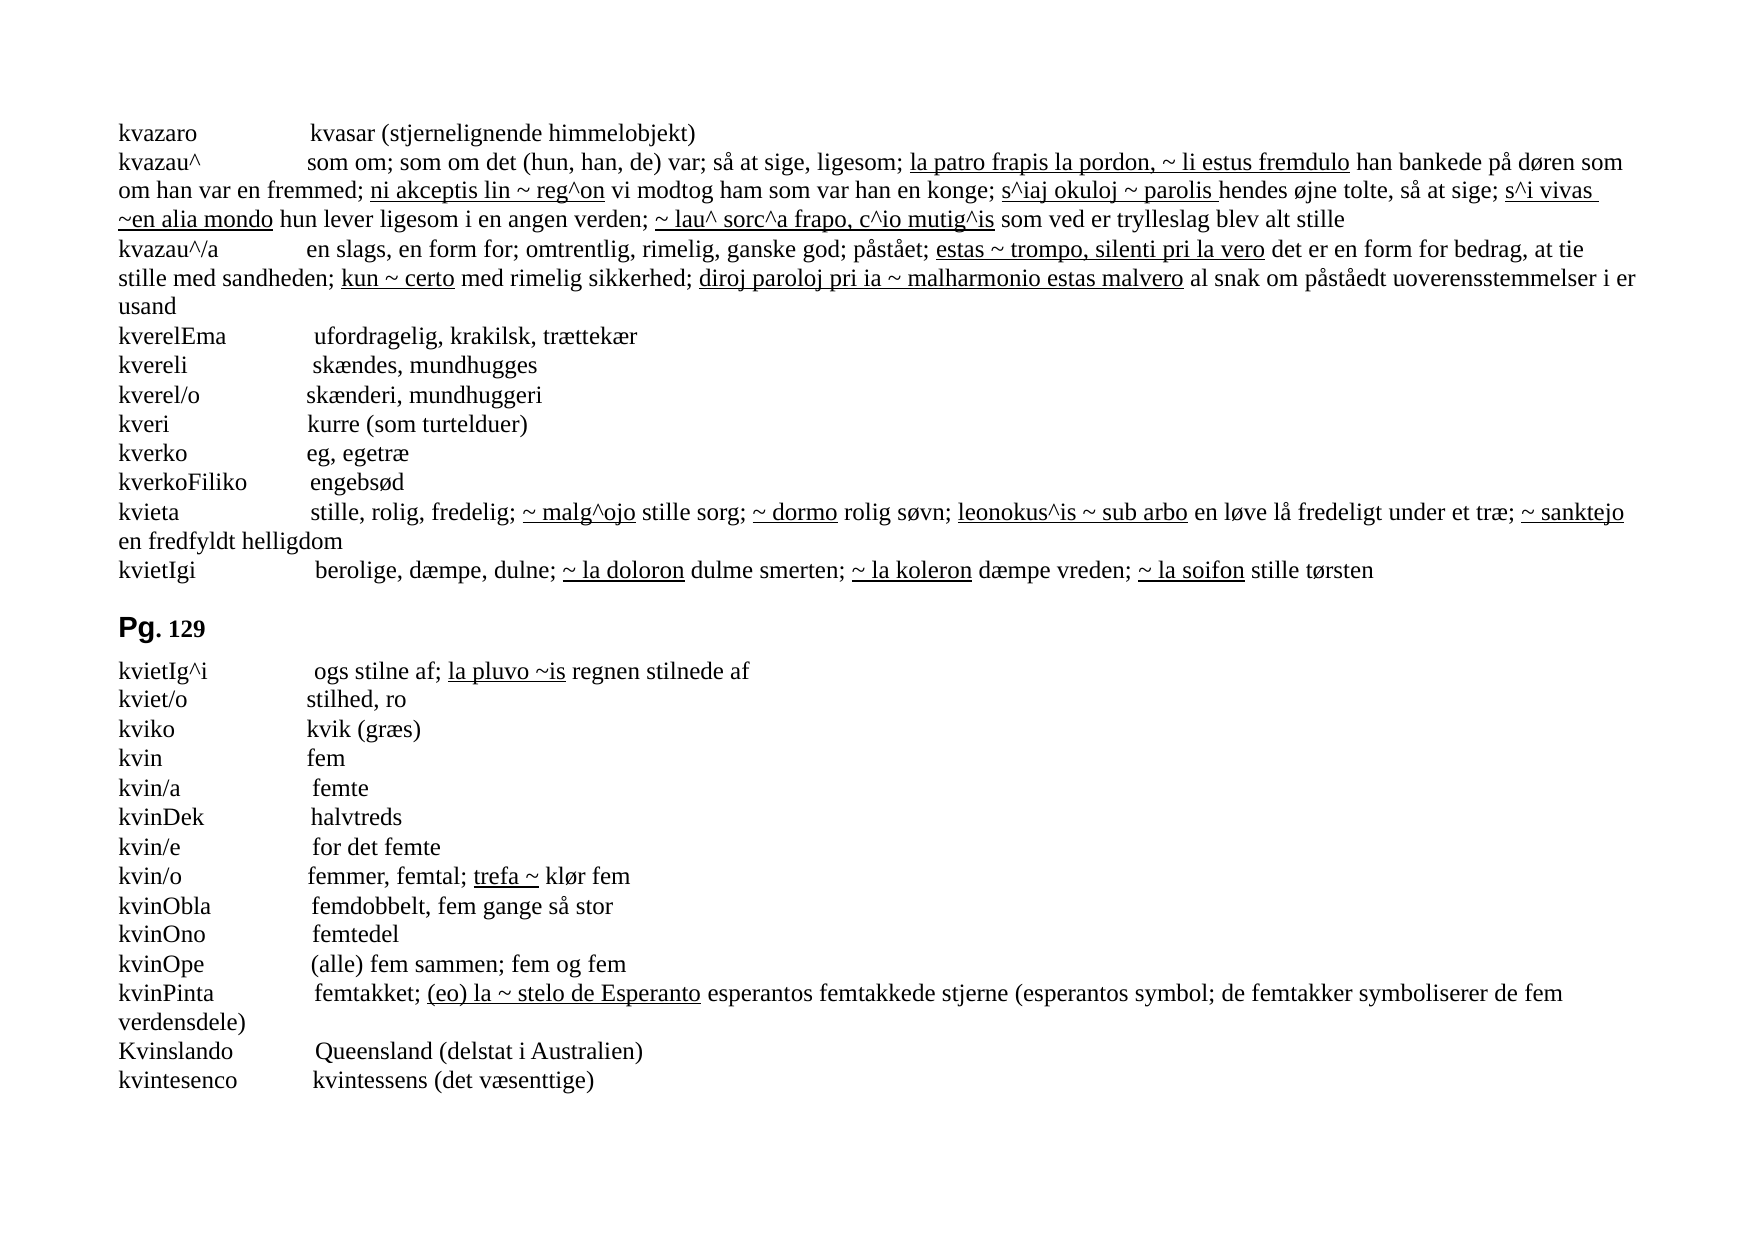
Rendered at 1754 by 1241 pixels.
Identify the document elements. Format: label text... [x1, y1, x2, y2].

text kvazau^/a en slags, en form for; omtrentlig, rimelig, ganske god; påstået; estas ~ trompo, silenti pri la vero det er en form for bedrag, at tie stille med sandheden; kun ~ certo med rimelig sikkerhed; diroj paroloj pri ia ~ malharmonio estas malvero al snak om påståedt uoverensstemmelser i er usand [118, 234, 1636, 321]
text kvintesenco kvintessens (det væsenttige) [118, 1066, 1636, 1095]
text kvazau^ som om; som om det (hun, han, de) var; så at sige, ligesom; la patro frapis la pordon, ~ li estus fremdulo han bankede på døren som om han var en fremmed; ni akceptis lin ~ reg^on vi modtog ham som var han en konge; s^iaj okuloj ~ parolis hendes øjne tolte, så at sige; s^i vivas ~en alia mondo hun lever ligesom i en angen verden; ~ lau^ sorc^a frapo, c^io mutig^is som ved er trylleslag blev alt stille [118, 147, 1636, 234]
text kvereli skændes, mundhugges [118, 350, 1636, 380]
text kverelEma ufordragelig, krakilsk, trættekær [118, 321, 1636, 350]
text kvinOno femtedel [118, 919, 1636, 949]
text kvin/e for det femte [118, 832, 1636, 861]
text kviko kvik (græs) [118, 714, 1636, 743]
text kvazaro kvasar (stjernelignende himmelobjekt) [118, 118, 1636, 147]
text kvietIg^i ogs stilne af; la pluvo ~is regnen stilnede af [118, 656, 1636, 684]
text kvin/o femmer, femtal; trefa ~ klør fem [118, 861, 1636, 891]
text kvieta stille, rolig, fredelig; ~ malg^ojo stille sorg; ~ dormo rolig søvn; leonokus^is ~ sub arbo en løve lå fredeligt under et træ; ~ sanktejo en fredfyldt helligdom [118, 497, 1636, 555]
text kvietIgi berolige, dæmpe, dulne; ~ la doloron dulme smerten; ~ la koleron dæmpe vreden; ~ la soifon stille tørsten [118, 555, 1636, 585]
text kverko eg, egetræ [118, 438, 1636, 467]
text kverel/o skænderi, mundhuggeri [118, 380, 1636, 409]
text kviet/o stilhed, ro [118, 684, 1636, 714]
text kveri kurre (som turtelduer) [118, 409, 1636, 438]
text kverkoFiliko engebsød [118, 467, 1636, 497]
text kvinOpe (alle) fem sammen; fem og fem [118, 949, 1636, 978]
text kvinPinta femtakket; (eo) la ~ stelo de Esperanto esperantos femtakkede stjerne (esperantos symbol; de femtakker symboliserer de fem verdensdele) [118, 978, 1636, 1036]
subtitle Pg. 129 [118, 610, 1636, 643]
text Kvinslando Queensland (delstat i Australien) [118, 1036, 1636, 1066]
text kvinObla femdobbelt, fem gange så stor [118, 891, 1636, 919]
text kvin/a femte [118, 773, 1636, 802]
text kvinDek halvtreds [118, 802, 1636, 832]
text kvin fem [118, 743, 1636, 773]
